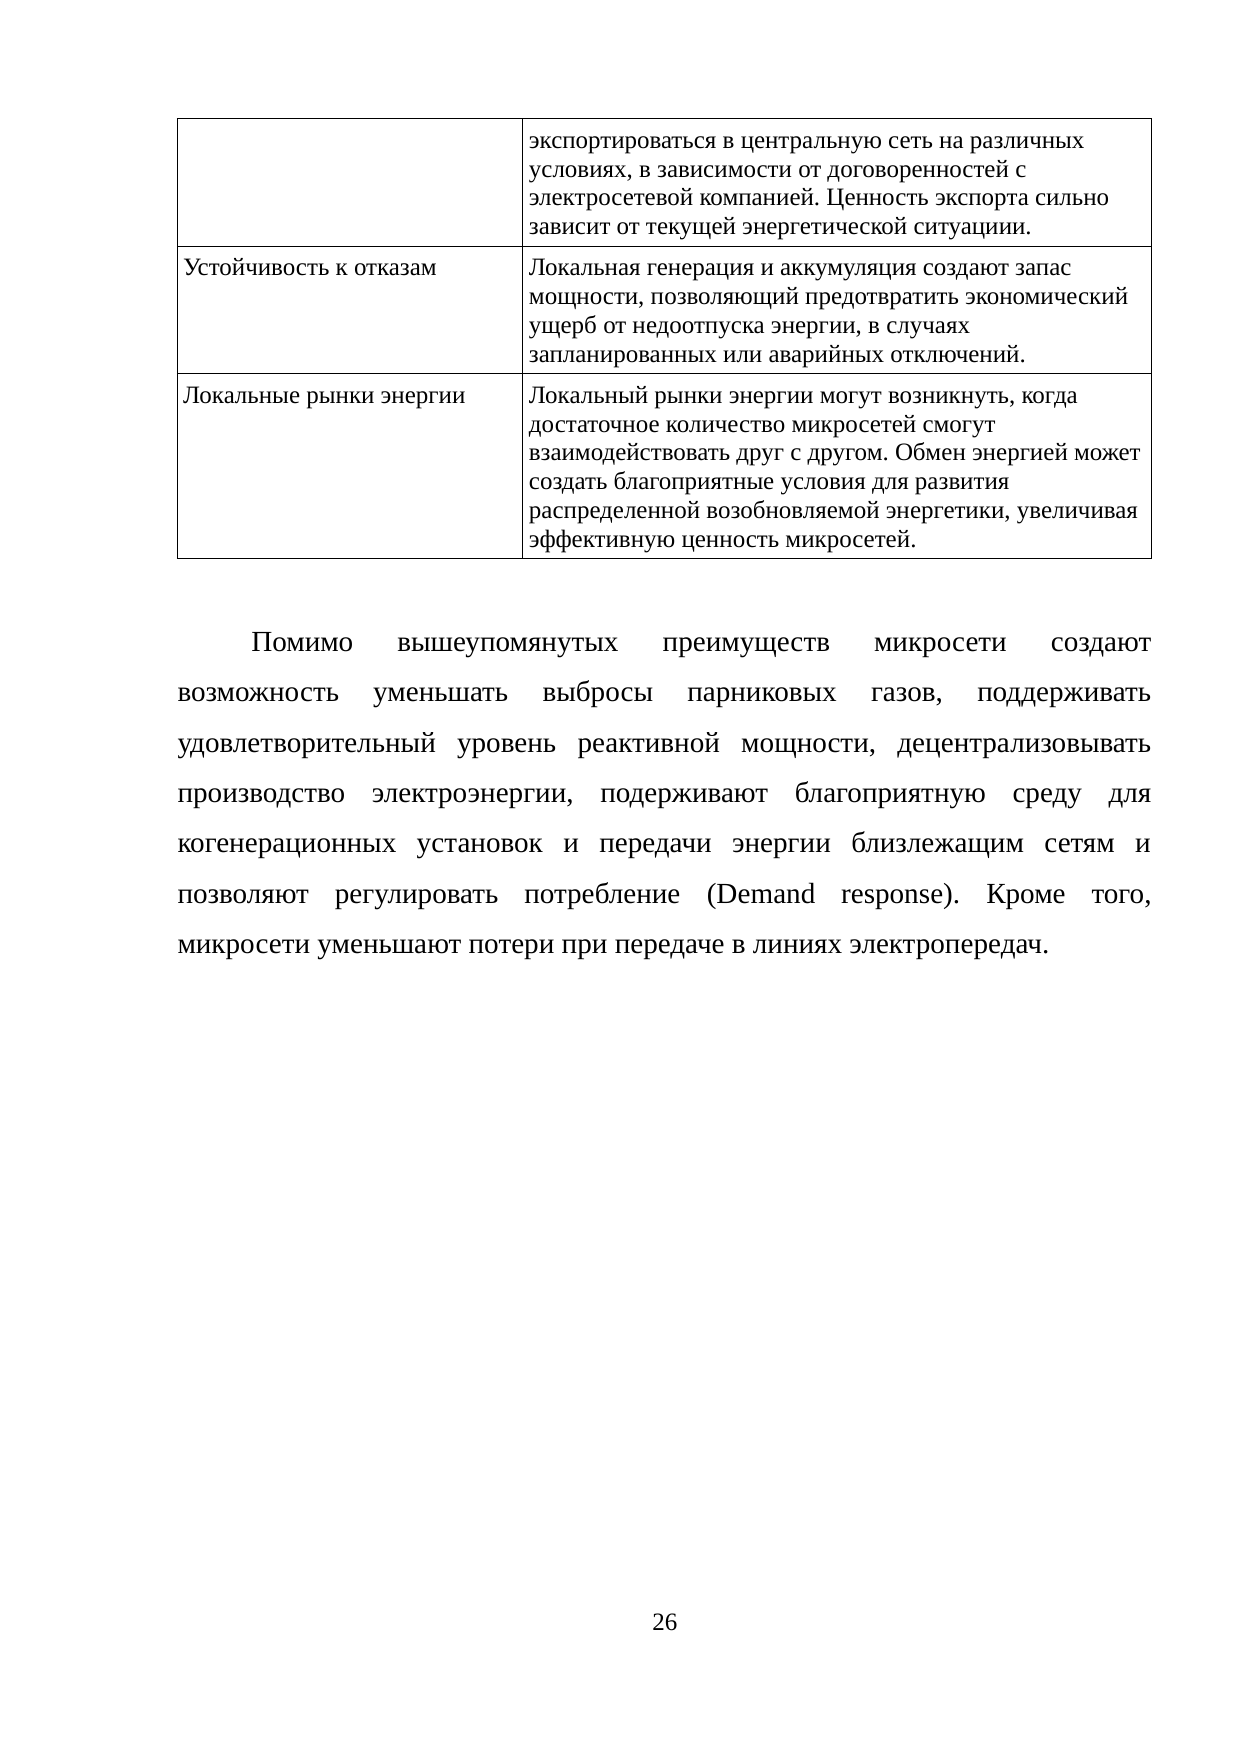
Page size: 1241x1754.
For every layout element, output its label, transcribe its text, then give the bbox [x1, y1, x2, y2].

table_cell экспортироваться в центральную сеть на различных условиях, в зависимости от договоренностей с электросетевой компанией. Ценность экспорта сильно зависит от текущей энергетической ситуациии. [523, 119, 1151, 246]
table_cell Локальная генерация и аккумуляция создают запас мощности, позволяющий предотвратить экономический ущерб от недоотпуска энергии, в случаях запланированных или аварийных отключений. [523, 247, 1151, 373]
table_cell Локальные рынки энергии [178, 374, 522, 558]
table_cell [178, 119, 522, 246]
text Помимо вышеупомянутых преимуществ микросети создают возможность уменьшать выбросы парниковых газов, поддерживать удовлетворительный уровень реактивной мощности, децентрализовывать производство электроэнергии, подерживают благоприятную среду для когенерационных установок и передачи энергии близлежащим сетям и позволяют регулировать потребление (Demand response). Кроме того, микросети уменьшают потери при передаче в линиях электропередач. [177, 624, 1152, 960]
table_cell Устойчивость к отказам [178, 247, 522, 373]
table_cell Локальный рынки энергии могут возникнуть, когда достаточное количество микросетей смогут взаимодействовать друг с другом. Обмен энергией может создать благоприятные условия для развития распределенной возобновляемой энергетики, увеличивая эффективную ценность микросетей. [523, 374, 1151, 558]
